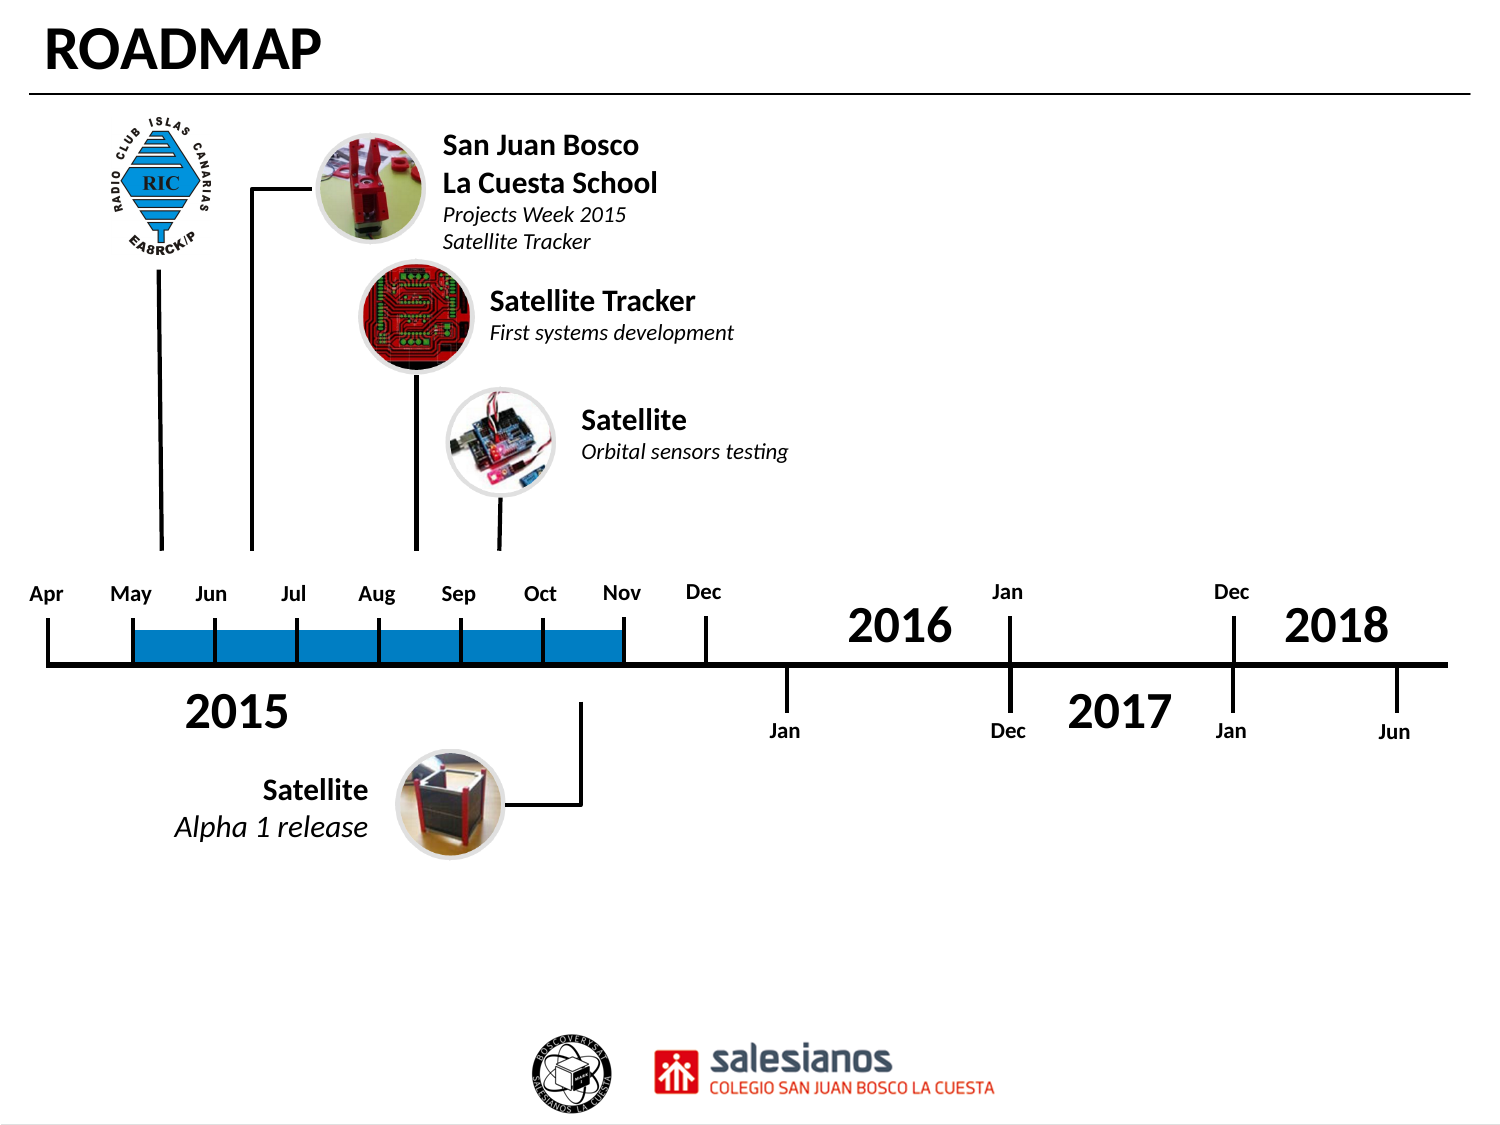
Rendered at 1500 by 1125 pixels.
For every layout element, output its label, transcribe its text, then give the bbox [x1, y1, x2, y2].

text_box Aug [330, 571, 417, 614]
text_box Jun [170, 571, 253, 614]
text_box Satellite Tracker First systems development [475, 273, 956, 353]
text_box San Juan Bosco La Cuesta School Projects Week 2015 Satellite Tracker [428, 117, 909, 262]
text_box Oct [499, 571, 582, 614]
text_box [135, 630, 213, 662]
text_box [381, 630, 459, 662]
text_box 2016 [811, 583, 988, 661]
text_box Jun [1341, 708, 1448, 752]
text_box Satellite Orbital sensors testing [566, 392, 897, 472]
text_box Dec [1178, 568, 1286, 612]
text_box Dec [650, 569, 757, 612]
text_box 2015 [149, 668, 325, 747]
text_box [299, 630, 377, 662]
text_box Satellite Alpha 1 release [94, 761, 384, 852]
text_box Jan [954, 569, 1061, 612]
text_box [463, 630, 541, 662]
text_box May [88, 571, 170, 614]
text_box Apr [5, 571, 88, 614]
text_box ROADMAP [29, 0, 1472, 90]
text_box [545, 630, 622, 662]
text_box Jan [731, 708, 839, 752]
text_box Jan [1177, 708, 1285, 751]
text_box Jul [253, 571, 330, 614]
text_box 2017 [1032, 669, 1208, 747]
text_box Sep [417, 571, 499, 614]
text_box Dec [955, 708, 1062, 752]
text_box 2018 [1248, 583, 1425, 661]
text_box [217, 630, 295, 662]
picture [0, 0, 1500, 1125]
text_box Nov [568, 570, 676, 613]
